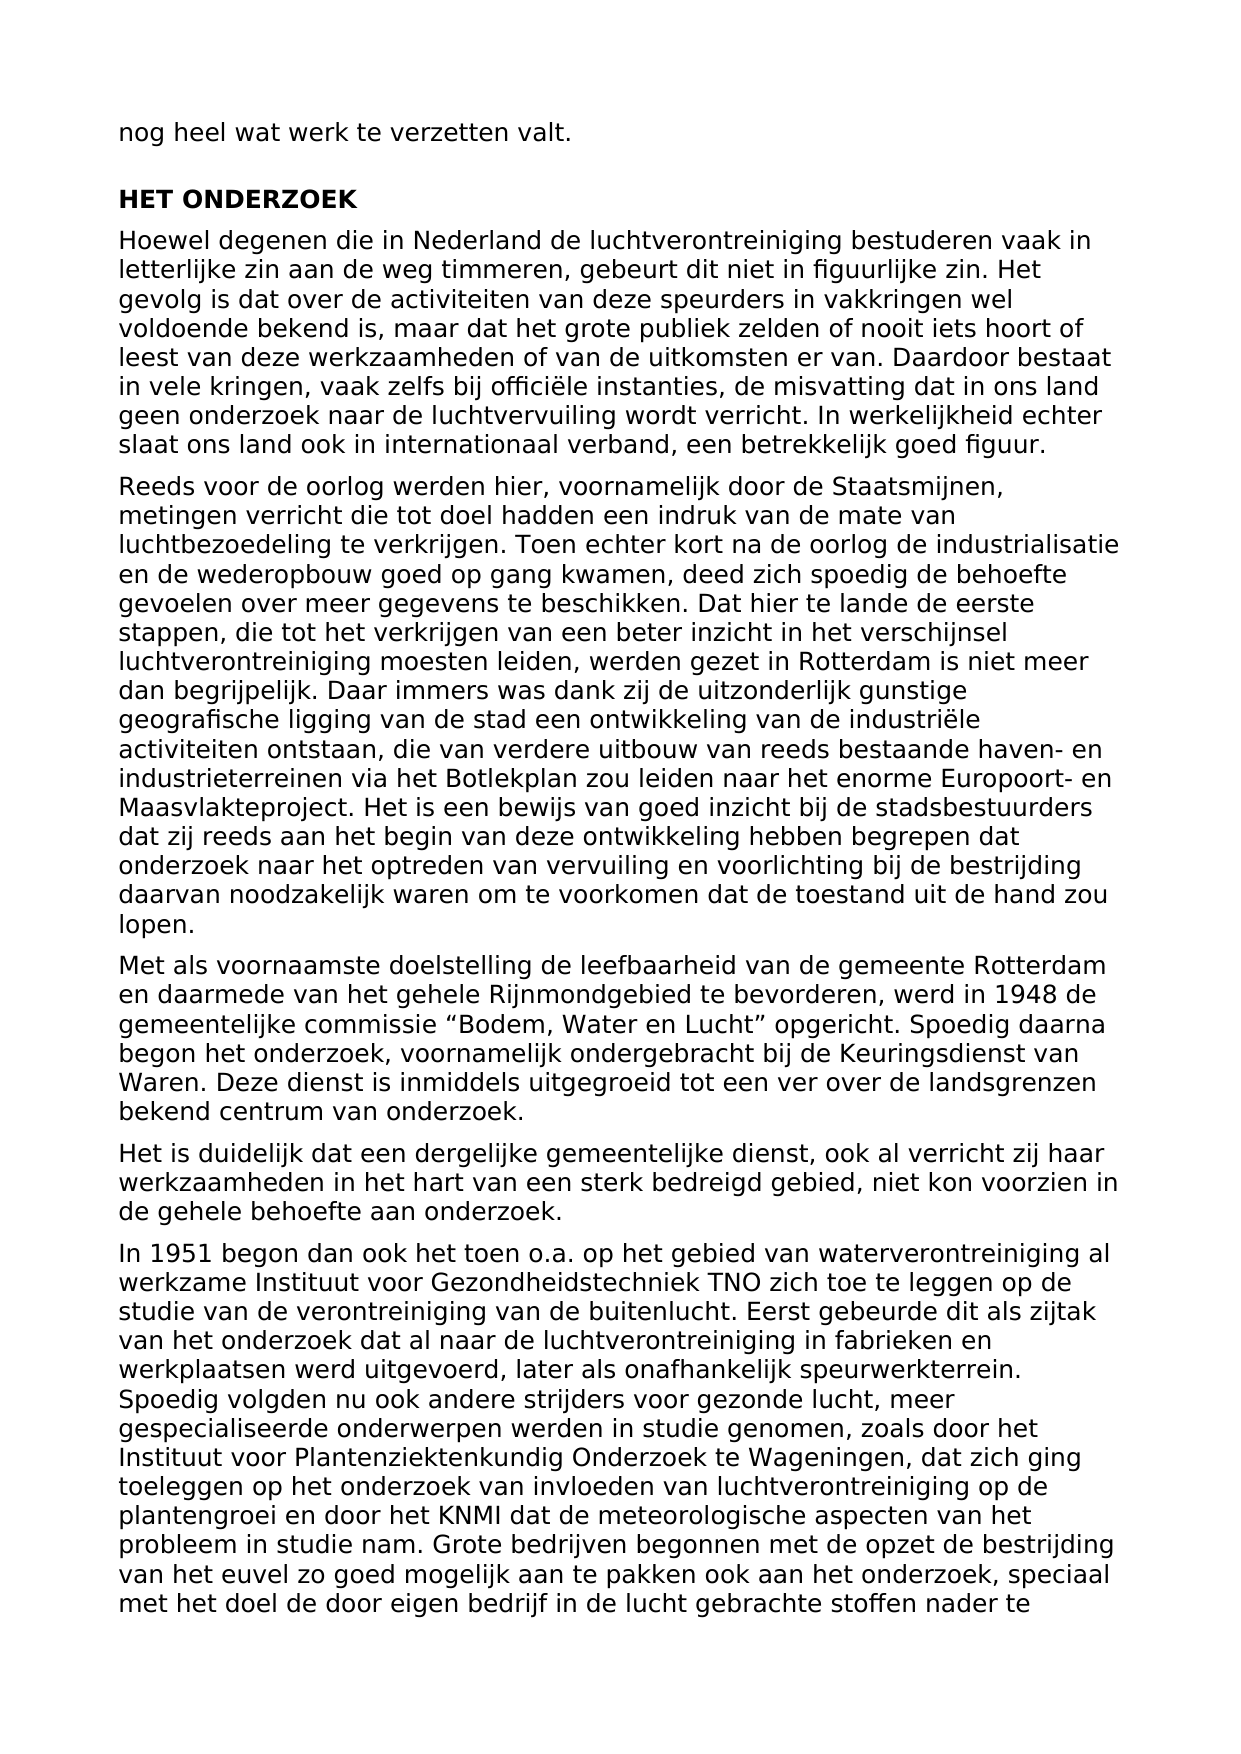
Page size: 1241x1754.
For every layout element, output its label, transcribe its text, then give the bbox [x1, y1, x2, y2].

subtitle HET ONDERZOEK [118, 185, 1122, 214]
text nog heel wat werk te verzetten valt. [118, 118, 1122, 147]
text Met als voornaamste doelstelling de leefbaarheid van de gemeente Rotterdam en daarmede van het gehele Rijnmondgebied te bevorderen, werd in 1948 de gemeentelijke commissie “Bodem, Water en Lucht” opgericht. Spoedig daarna begon het onderzoek, voornamelijk ondergebracht bij de Keuringsdienst van Waren. Deze dienst is inmiddels uitgegroeid tot een ver over de landsgrenzen bekend centrum van onderzoek. [118, 951, 1122, 1126]
text Hoewel degenen die in Nederland de luchtverontreiniging bestuderen vaak in letterlijke zin aan de weg timmeren, gebeurt dit niet in figuurlijke zin. Het gevolg is dat over de activiteiten van deze speurders in vakkringen wel voldoende bekend is, maar dat het grote publiek zelden of nooit iets hoort of leest van deze werkzaamheden of van de uitkomsten er van. Daardoor bestaat in vele kringen, vaak zelfs bij officiële instanties, de misvatting dat in ons land geen onderzoek naar de luchtvervuiling wordt verricht. In werkelijkheid echter slaat ons land ook in internationaal verband, een betrekkelijk goed figuur. [118, 226, 1122, 460]
text Het is duidelijk dat een dergelijke gemeentelijke dienst, ook al verricht zij haar werkzaamheden in het hart van een sterk bedreigd gebied, niet kon voorzien in de gehele behoefte aan onderzoek. [118, 1139, 1122, 1226]
text In 1951 begon dan ook het toen o.a. op het gebied van waterverontreiniging al werkzame Instituut voor Gezondheidstechniek TNO zich toe te leggen op de studie van de verontreiniging van de buitenlucht. Eerst gebeurde dit als zijtak van het onderzoek dat al naar de luchtverontreiniging in fabrieken en werkplaatsen werd uitgevoerd, later als onafhankelijk speurwerkterrein. Spoedig volgden nu ook andere strijders voor gezonde lucht, meer gespecialiseerde onderwerpen werden in studie genomen, zoals door het Instituut voor Plantenziektenkundig Onderzoek te Wageningen, dat zich ging toeleggen op het onderzoek van invloeden van luchtverontreiniging op de plantengroei en door het KNMI dat de meteorologische aspecten van het probleem in studie nam. Grote bedrijven begonnen met de opzet de bestrijding van het euvel zo goed mogelijk aan te pakken ook aan het onderzoek, speciaal met het doel de door eigen bedrijf in de lucht gebrachte stoffen nader te [118, 1239, 1122, 1618]
text Reeds voor de oorlog werden hier, voornamelijk door de Staatsmijnen, metingen verricht die tot doel hadden een indruk van de mate van luchtbezoedeling te verkrijgen. Toen echter kort na de oorlog de industrialisatie en de wederopbouw goed op gang kwamen, deed zich spoedig de behoefte gevoelen over meer gegevens te beschikken. Dat hier te lande de eerste stappen, die tot het verkrijgen van een beter inzicht in het verschijnsel luchtverontreiniging moesten leiden, werden gezet in Rotterdam is niet meer dan begrijpelijk. Daar immers was dank zij de uitzonderlijk gunstige geografische ligging van de stad een ontwikkeling van de industriële activiteiten ontstaan, die van verdere uitbouw van reeds bestaande haven- en industrieterreinen via het Botlekplan zou leiden naar het enorme Europoort- en Maasvlakteproject. Het is een bewijs van goed inzicht bij de stadsbestuurders dat zij reeds aan het begin van deze ontwikkeling hebben begrepen dat onderzoek naar het optreden van vervuiling en voorlichting bij de bestrijding daarvan noodzakelijk waren om te voorkomen dat de toestand uit de hand zou lopen. [118, 472, 1122, 939]
